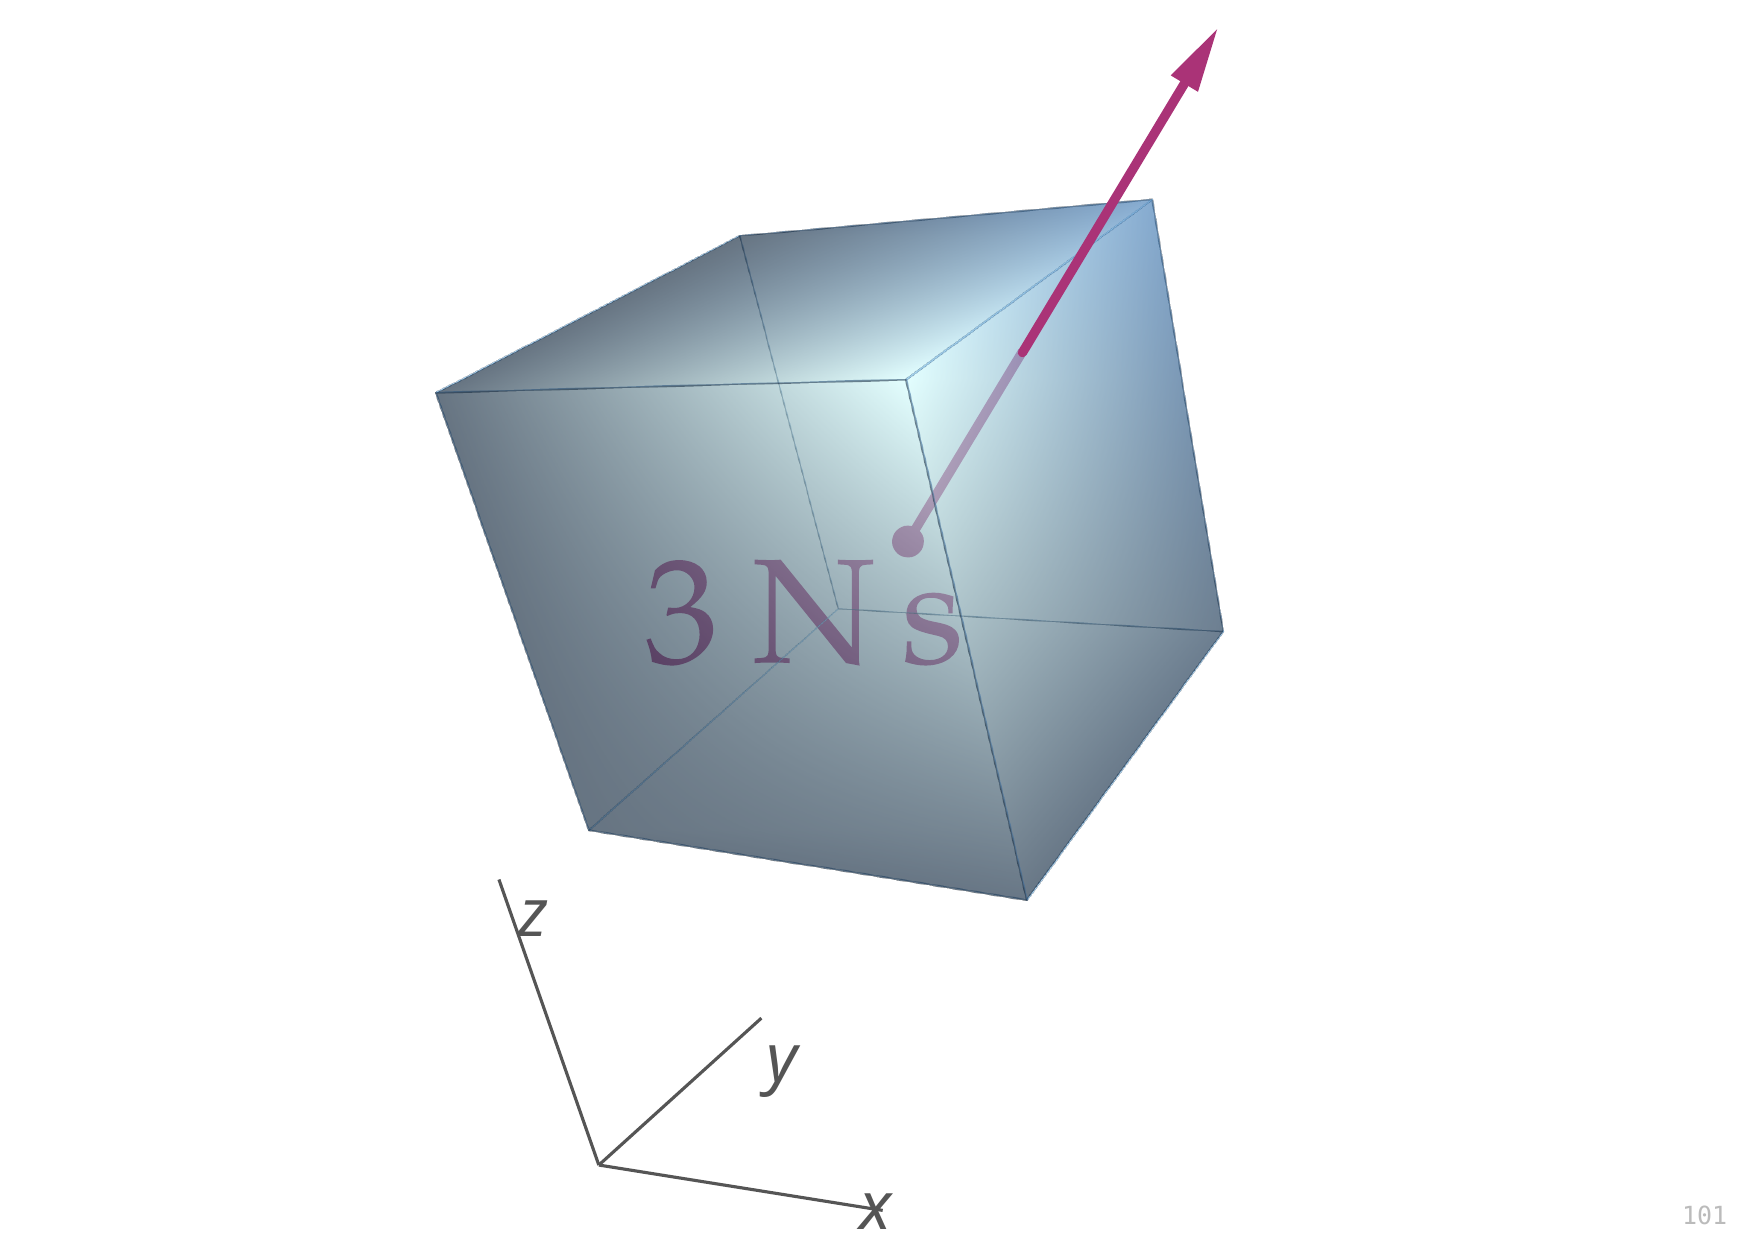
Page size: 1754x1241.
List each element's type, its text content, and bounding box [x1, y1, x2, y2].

text_box y [751, 994, 793, 1083]
text_box x [844, 1141, 886, 1230]
text_box z [503, 848, 543, 937]
